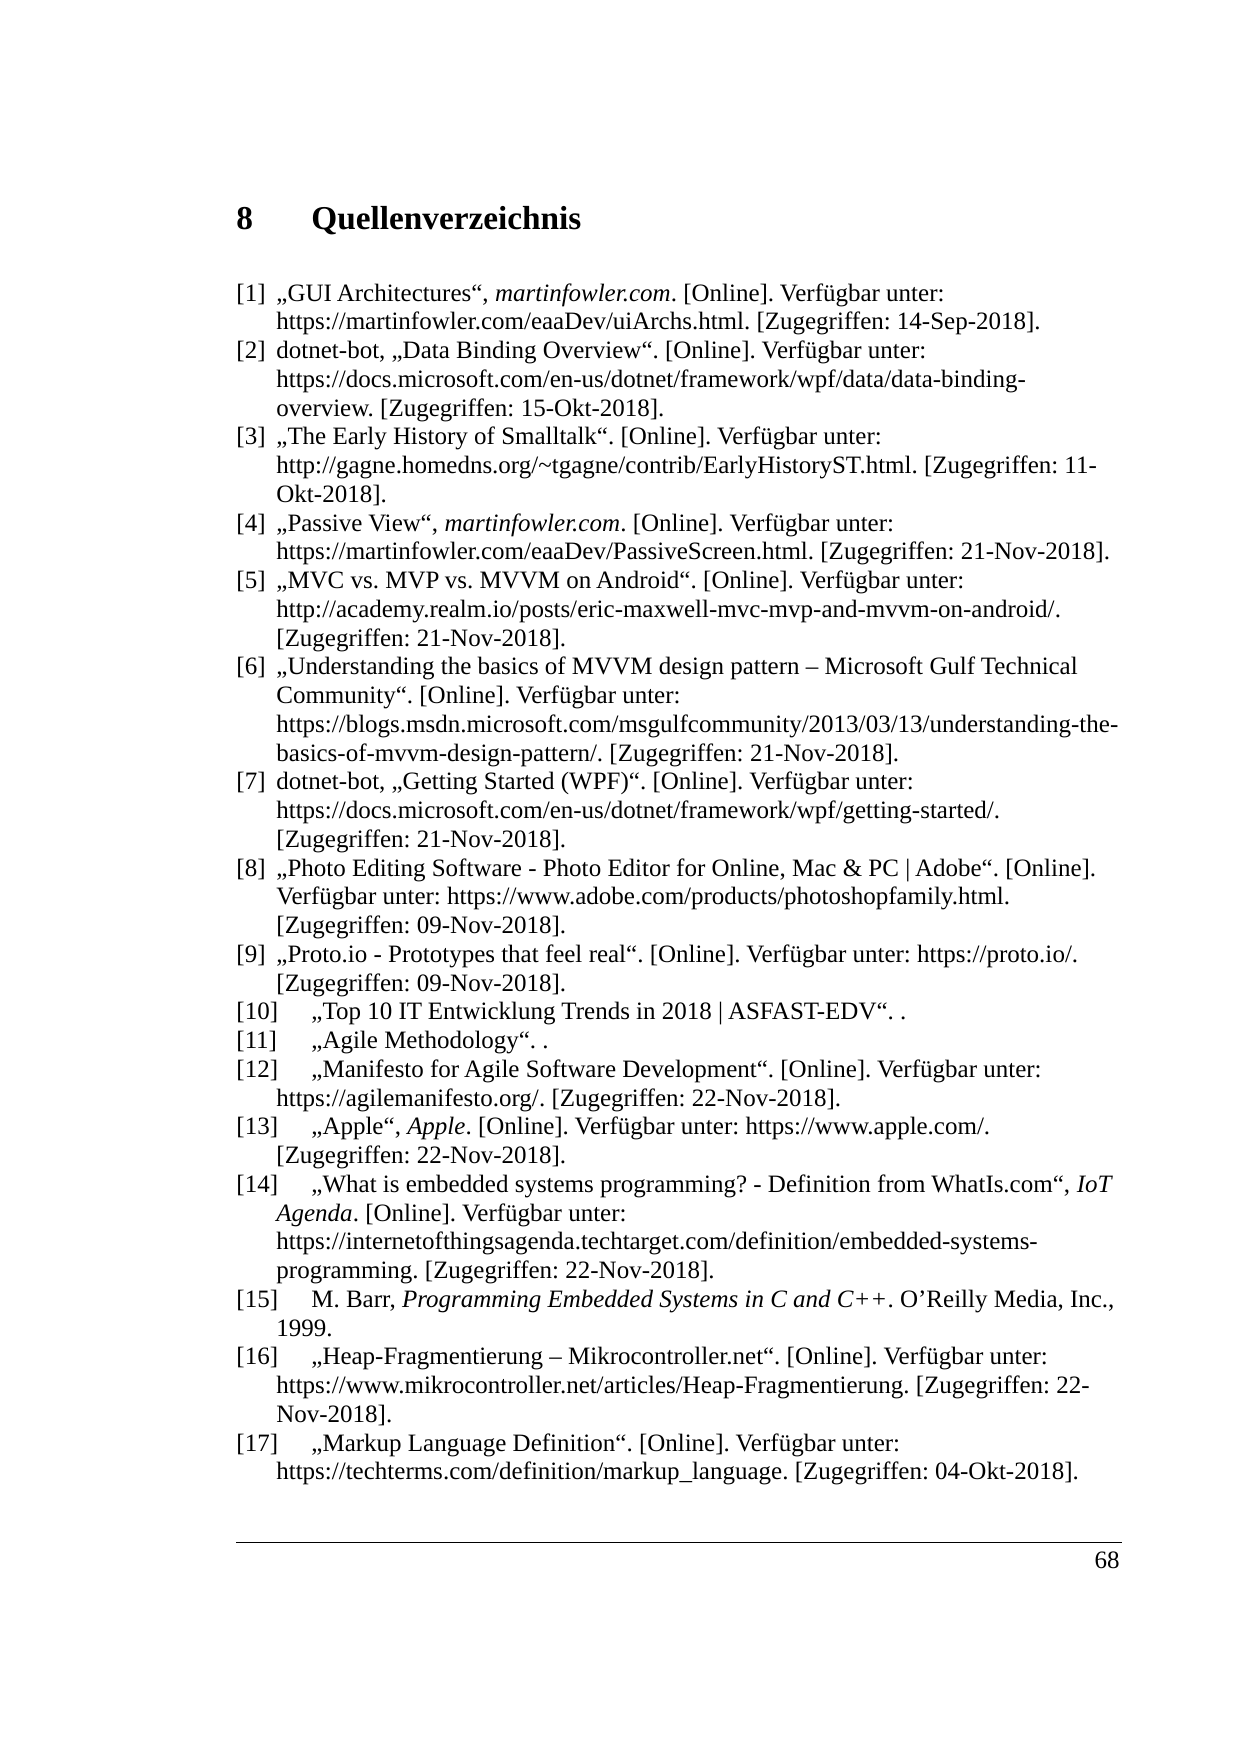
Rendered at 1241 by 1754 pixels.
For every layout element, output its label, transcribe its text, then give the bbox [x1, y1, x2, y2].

text [3] „The Early History of Smalltalk“. [Online]. Verfügbar unter: http://gagne.homedns.org/~tgagne/contrib/EarlyHistoryST.html. [Zugegriffen: 11-Okt-2018]. [236, 421, 1122, 508]
subtitle Quellenverzeichnis [236, 198, 1122, 236]
text [1] „GUI Architectures“, martinfowler.com. [Online]. Verfügbar unter: https://martinfowler.com/eaaDev/uiArchs.html. [Zugegriffen: 14-Sep-2018]. [236, 278, 1122, 335]
text [16] „Heap-Fragmentierung – Mikrocontroller.net“. [Online]. Verfügbar unter: https://www.mikrocontroller.net/articles/Heap-Fragmentierung. [Zugegriffen: 22-Nov-2018]. [236, 1341, 1122, 1428]
text [9] „Proto.io - Prototypes that feel real“. [Online]. Verfügbar unter: https://proto.io/. [Zugegriffen: 09-Nov-2018]. [236, 939, 1122, 996]
text [2] dotnet-bot, „Data Binding Overview“. [Online]. Verfügbar unter: https://docs.microsoft.com/en-us/dotnet/framework/wpf/data/data-binding-overview. [Zugegriffen: 15-Okt-2018]. [236, 335, 1122, 421]
text [11] „Agile Methodology“. . [236, 1025, 1122, 1054]
text [8] „Photo Editing Software - Photo Editor for Online, Mac & PC | Adobe“. [Online]. Verfügbar unter: https://www.adobe.com/products/photoshopfamily.html. [Zugegriffen: 09-Nov-2018]. [236, 853, 1122, 939]
text [10] „Top 10 IT Entwicklung Trends in 2018 | ASFAST-EDV“. . [236, 996, 1122, 1025]
text [15] M. Barr, Programming Embedded Systems in C and C++. O’Reilly Media, Inc., 1999. [236, 1284, 1122, 1341]
text [6] „Understanding the basics of MVVM design pattern – Microsoft Gulf Technical Community“. [Online]. Verfügbar unter: https://blogs.msdn.microsoft.com/msgulfcommunity/2013/03/13/understanding-the-basics-of-mvvm-design-pattern/. [Zugegriffen: 21-Nov-2018]. [236, 651, 1122, 766]
text [4] „Passive View“, martinfowler.com. [Online]. Verfügbar unter: https://martinfowler.com/eaaDev/PassiveScreen.html. [Zugegriffen: 21-Nov-2018]. [236, 508, 1122, 565]
text [13] „Apple“, Apple. [Online]. Verfügbar unter: https://www.apple.com/. [Zugegriffen: 22-Nov-2018]. [236, 1111, 1122, 1169]
text [7] dotnet-bot, „Getting Started (WPF)“. [Online]. Verfügbar unter: https://docs.microsoft.com/en-us/dotnet/framework/wpf/getting-started/. [Zugegriffen: 21-Nov-2018]. [236, 766, 1122, 853]
text [5] „MVC vs. MVP vs. MVVM on Android“. [Online]. Verfügbar unter: http://academy.realm.io/posts/eric-maxwell-mvc-mvp-and-mvvm-on-android/. [Zugegriffen: 21-Nov-2018]. [236, 565, 1122, 651]
text [17] „Markup Language Definition“. [Online]. Verfügbar unter: https://techterms.com/definition/markup_language. [Zugegriffen: 04-Okt-2018]. [236, 1428, 1122, 1485]
text [12] „Manifesto for Agile Software Development“. [Online]. Verfügbar unter: https://agilemanifesto.org/. [Zugegriffen: 22-Nov-2018]. [236, 1054, 1122, 1111]
text [14] „What is embedded systems programming? - Definition from WhatIs.com“, IoT Agenda. [Online]. Verfügbar unter: https://internetofthingsagenda.techtarget.com/definition/embedded-systems-programming. [Zugegriffen: 22-Nov-2018]. [236, 1169, 1122, 1284]
